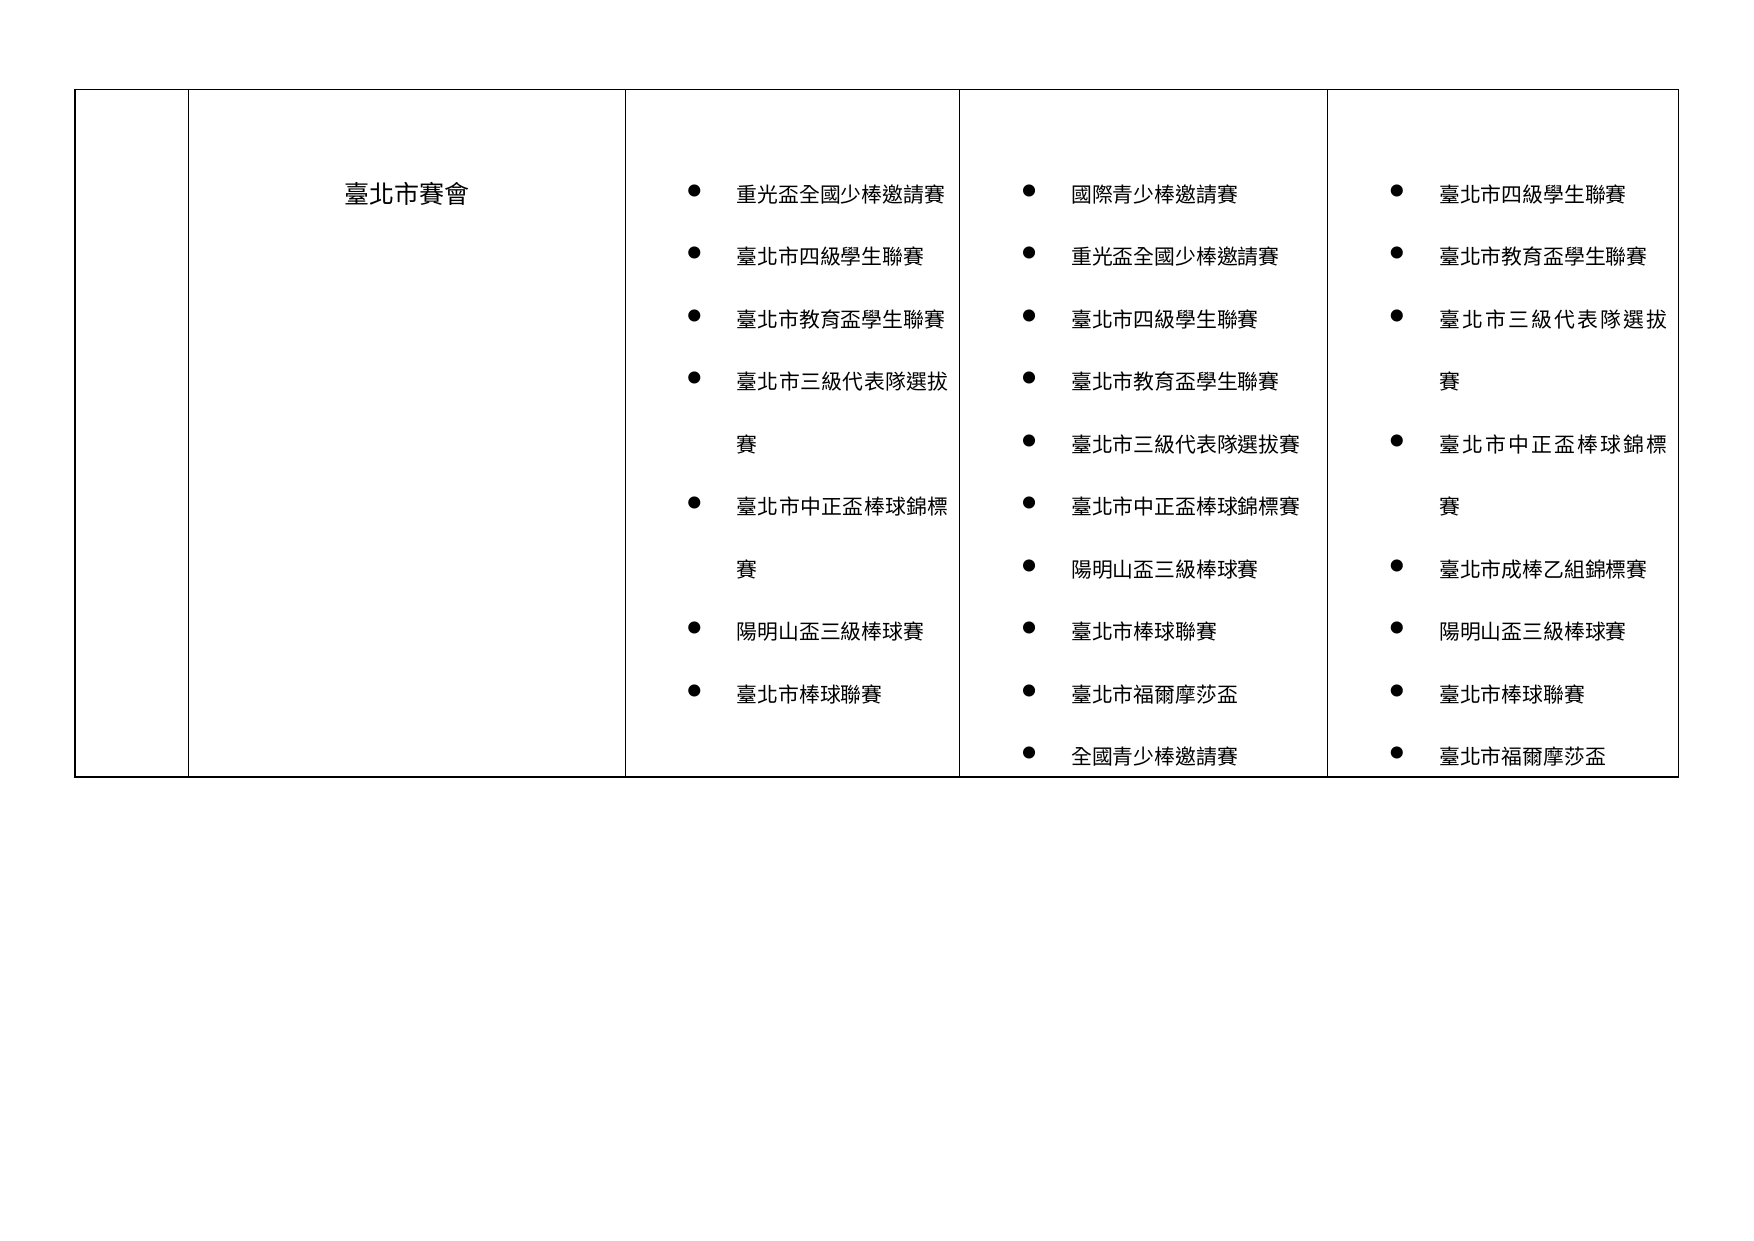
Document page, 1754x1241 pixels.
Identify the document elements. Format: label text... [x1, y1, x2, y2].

table_cell 重光盃全國少棒邀請賽 臺北市四級學生聯賽 臺北市教育盃學生聯賽 臺北市三級代表隊選拔賽 臺北市中正盃棒球錦標賽 陽明山盃三級棒球賽 臺北市棒球聯賽 [626, 90, 959, 776]
table_cell 臺北市四級學生聯賽 臺北市教育盃學生聯賽 臺北市三級代表隊選拔賽 臺北市中正盃棒球錦標賽 臺北市成棒乙組錦標賽 陽明山盃三級棒球賽 臺北市棒球聯賽 臺北市福爾摩莎盃 [1328, 90, 1678, 776]
table_cell [76, 90, 188, 776]
table_cell 臺北市賽會 [189, 90, 625, 776]
table_cell 國際青少棒邀請賽 重光盃全國少棒邀請賽 臺北市四級學生聯賽 臺北市教育盃學生聯賽 臺北市三級代表隊選拔賽 臺北市中正盃棒球錦標賽 陽明山盃三級棒球賽 臺北市棒球聯賽 臺北市福爾摩莎盃 全國青少棒邀請賽 [960, 90, 1327, 776]
